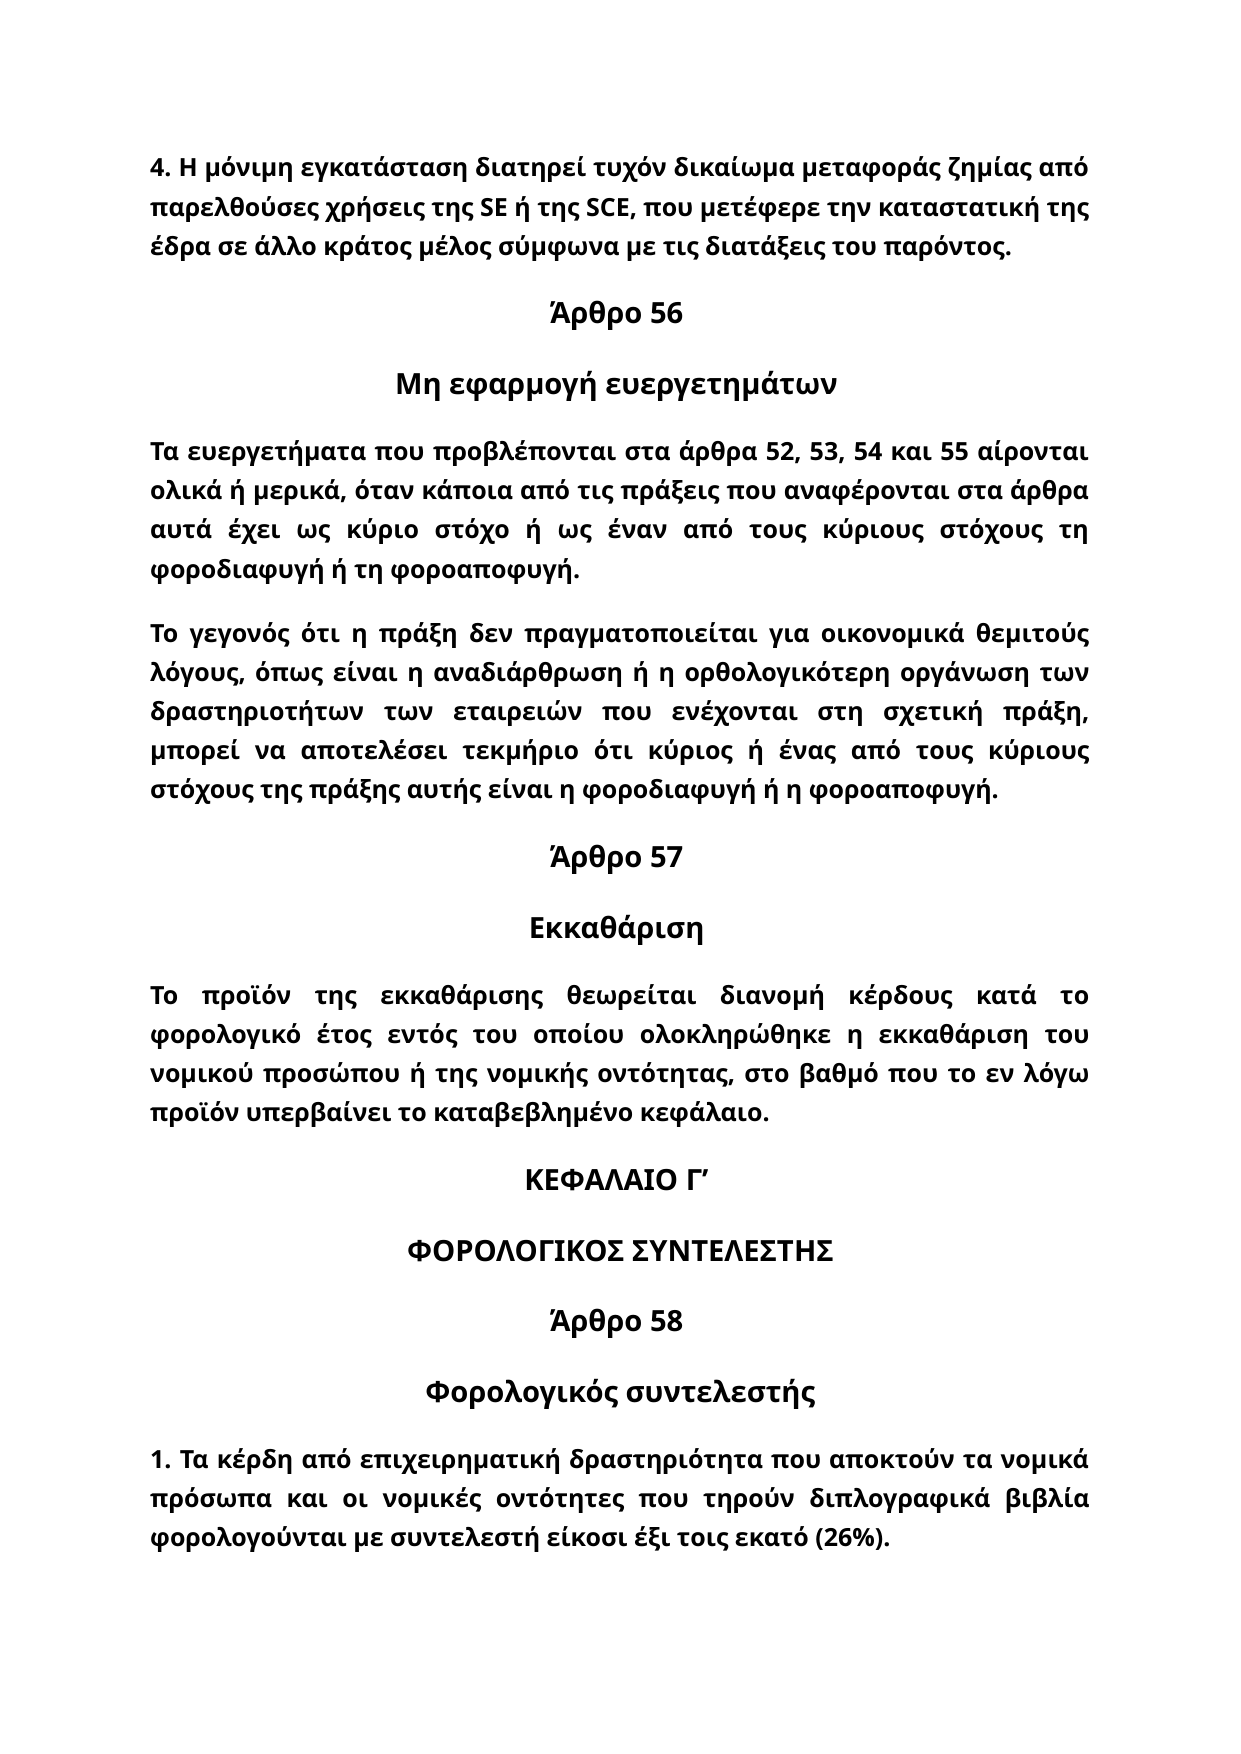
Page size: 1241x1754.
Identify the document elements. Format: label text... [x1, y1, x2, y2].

subtitle ΦΟΡΟΛΟΓΙΚΟΣ ΣΥΝΤΕΛΕΣΤΗΣ [150, 1230, 1090, 1269]
subtitle Φορολογικός συντελεστής [150, 1371, 1090, 1411]
text 1. Τα κέρδη από επιχειρηματική δραστηριότητα που αποκτούν τα νομικά πρόσωπα και οι νομικές οντότητες που τηρούν διπλογραφικά βιβλία φορολογούνται με συντελεστή είκοσι έξι τοις εκατό (26%). [150, 1442, 1090, 1554]
subtitle Μη εφαρμογή ευεργετημάτων [150, 363, 1090, 403]
subtitle ΚΕΦΑΛΑΙΟ Γ’ [150, 1159, 1090, 1199]
text 4. Η μόνιμη εγκατάσταση διατηρεί τυχόν δικαίωμα μεταφοράς ζημίας από παρελθούσες χρήσεις της SE ή της SCE, που μετέφερε την καταστατική της έδρα σε άλλο κράτος μέλος σύμφωνα με τις διατάξεις του παρόντος. [150, 150, 1090, 262]
text Το προϊόν της εκκαθάρισης θεωρείται διανομή κέρδους κατά το φορολογικό έτος εντός του οποίου ολοκληρώθηκε η εκκαθάριση του νομικού προσώπου ή της νομικής οντότητας, στο βαθμό που το εν λόγω προϊόν υπερβαίνει το καταβεβλημένο κεφάλαιο. [150, 977, 1090, 1129]
subtitle Άρθρο 56 [150, 292, 1090, 332]
subtitle Εκκαθάριση [150, 907, 1090, 947]
text Το γεγονός ότι η πράξη δεν πραγματοποιείται για οικονομικά θεμιτούς λόγους, όπως είναι η αναδιάρθρωση ή η ορθολογικότερη οργάνωση των δραστηριοτήτων των εταιρειών που ενέχονται στη σχετική πράξη, μπορεί να αποτελέσει τεκμήριο ότι κύριος ή ένας από τους κύριους στόχους της πράξης αυτής είναι η φοροδιαφυγή ή η φοροαποφυγή. [150, 615, 1090, 806]
subtitle Άρθρο 57 [150, 836, 1090, 876]
text Τα ευεργετήματα που προβλέπονται στα άρθρα 52, 53, 54 και 55 αίρονται ολικά ή μερικά, όταν κάποια από τις πράξεις που αναφέρονται στα άρθρα αυτά έχει ως κύριο στόχο ή ως έναν από τους κύριους στόχους τη φοροδιαφυγή ή τη φοροαποφυγή. [150, 434, 1090, 585]
subtitle Άρθρο 58 [150, 1300, 1090, 1340]
